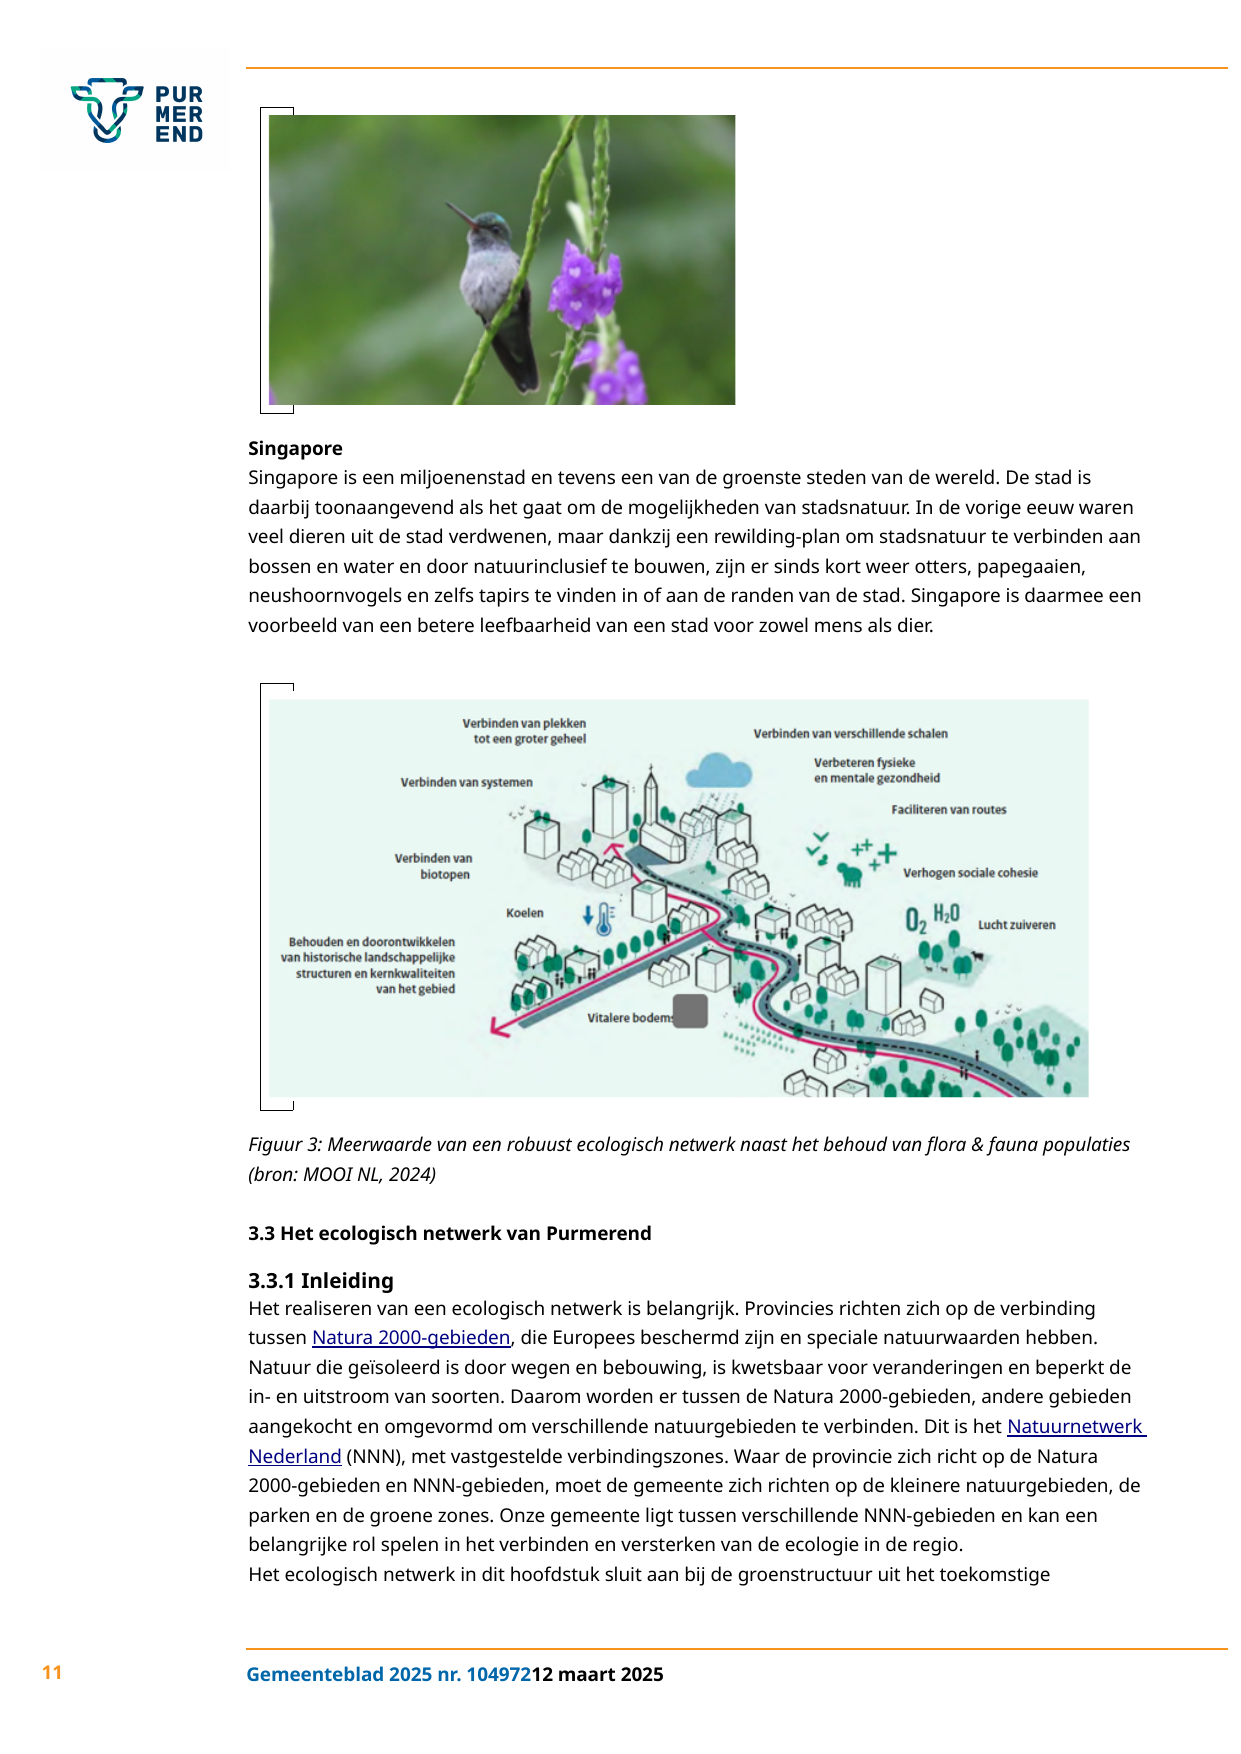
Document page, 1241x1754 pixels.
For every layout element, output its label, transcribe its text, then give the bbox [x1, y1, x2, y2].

picture [41, 47, 231, 172]
text Het realiseren van een ecologisch netwerk is belangrijk. Provincies richten zich op de verbinding tussen Natura 2000-gebieden, die Europees beschermd zijn en speciale natuurwaarden hebben. Natuur die geïsoleerd is door wegen en bebouwing, is kwetsbaar voor veranderingen en beperkt de in- en uitstroom van soorten. Daarom worden er tussen de Natura 2000-gebieden, andere gebieden aangekocht en omgevormd om verschillende natuurgebieden te verbinden. Dit is het Natuurnetwerk Nederland (NNN), met vastgestelde verbindingszones. Waar de provincie zich richt op de Natura 2000-gebieden en NNN-gebieden, moet de gemeente zich richten op de kleinere natuurgebieden, de parken en de groene zones. Onze gemeente ligt tussen verschillende NNN-gebieden en kan een belangrijke rol spelen in het verbinden en versterken van de ecologie in de regio. [248, 1295, 1152, 1557]
picture [268, 115, 736, 405]
picture [268, 691, 1090, 1101]
text 3.3.1 Inleiding [248, 1266, 1152, 1295]
text 3.3 Het ecologisch netwerk van Purmerend [248, 1220, 1152, 1246]
table_header Singapore Singapore is een miljoenenstad en tevens een van de groenste steden van de wereld. De stad is daarbij toonaangevend als het gaat om de mogelijkheden van stadsnatuur. In de vorige eeuw waren veel dieren uit de stad verdwenen, maar dankzij een rewilding-plan om stadsnatuur te verbinden aan bossen en water en door natuurinclusief te bouwen, zijn er sinds kort weer otters, papegaaien, neushoornvogels en zelfs tapirs te vinden in of aan de randen van de stad. Singapore is daarmee een voorbeeld van een betere leefbaarheid van een stad voor zowel mens als dier. [248, 95, 1152, 638]
text Het ecologisch netwerk in dit hoofdstuk sluit aan bij de groenstructuur uit het toekomstige [248, 1561, 1152, 1587]
text Figuur 3: Meerwaarde van een robuust ecologisch netwerk naast het behoud van flora & fauna populaties (bron: MOOI NL, 2024) [248, 1131, 1152, 1186]
